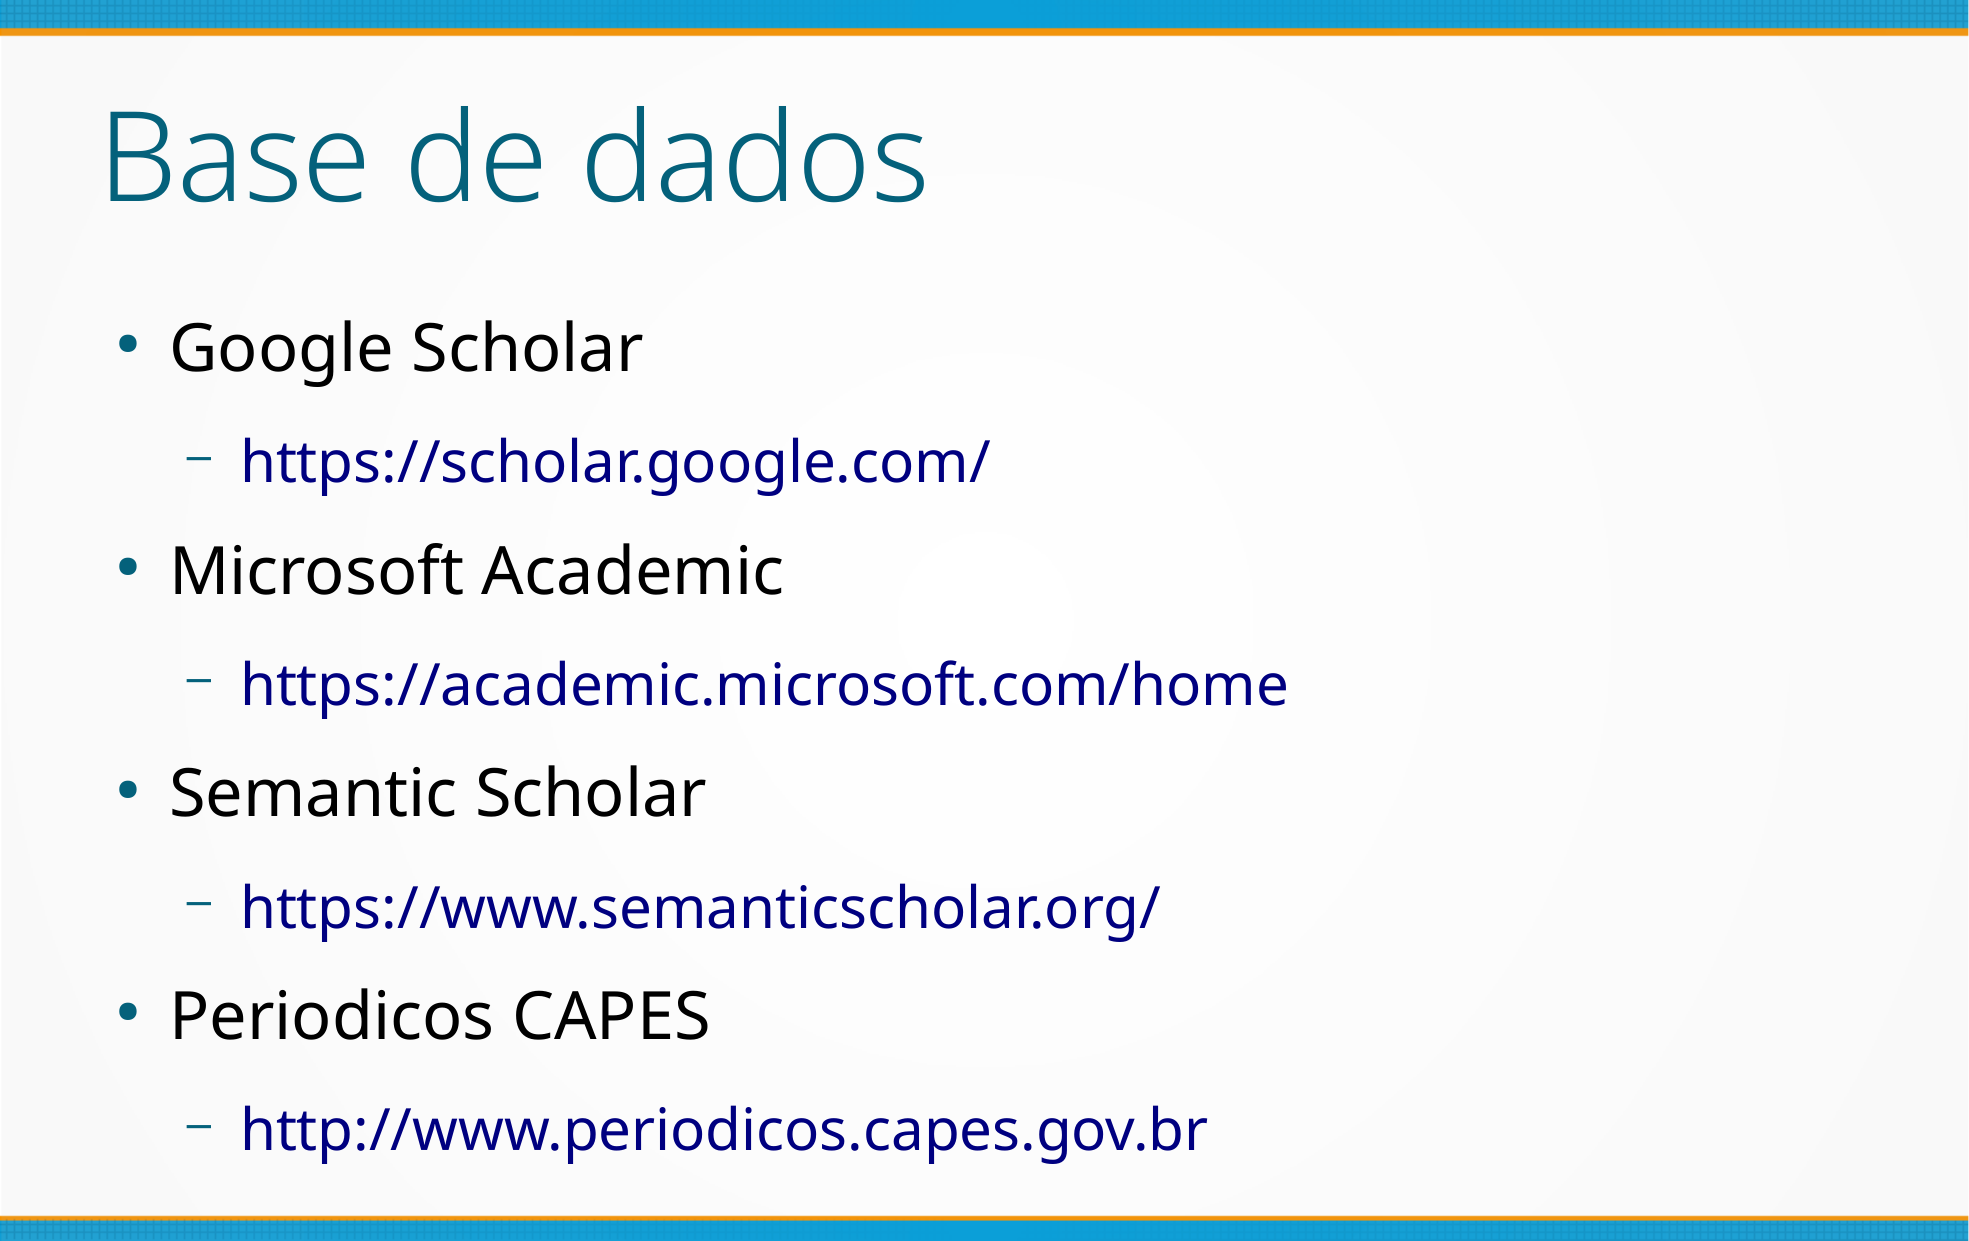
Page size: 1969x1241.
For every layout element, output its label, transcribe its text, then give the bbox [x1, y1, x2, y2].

title Base de dados [98, 49, 1870, 257]
list Google Scholar https://scholar.google.com/ Microsoft Academic https://academic.microsoft.com/home Semantic Scholar https://www.semanticscholar.org/ Periodicos CAPES http://www.periodicos.capes.gov.br [98, 300, 1876, 1186]
picture [0, 0, 1969, 1241]
